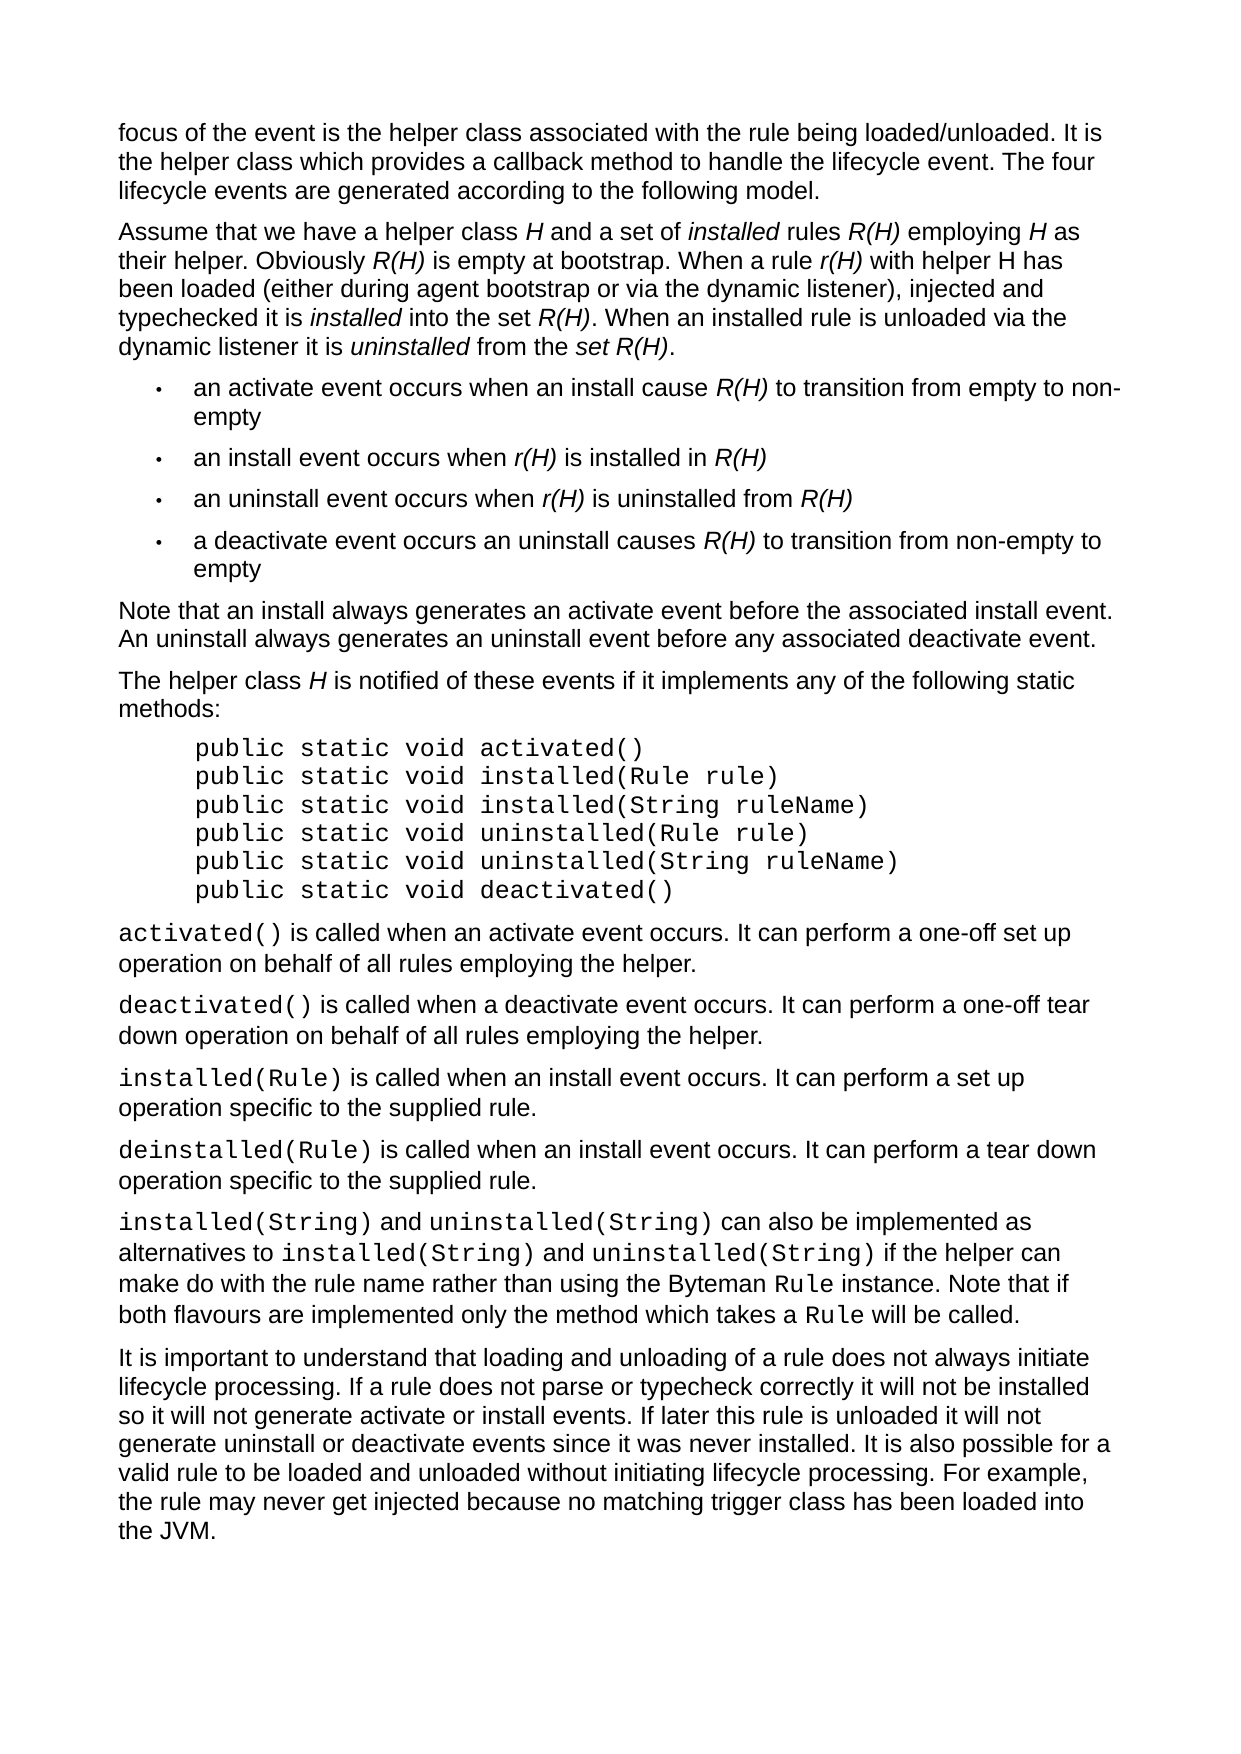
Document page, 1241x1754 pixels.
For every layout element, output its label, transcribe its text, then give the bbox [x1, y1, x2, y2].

text It is important to understand that loading and unloading of a rule does not always initiate lifecycle processing. If a rule does not parse or typecheck correctly it will not be installed so it will not generate activate or install events. If later this rule is unloaded it will not generate uninstall or deactivate events since it was never installed. It is also possible for a valid rule to be loaded and unloaded without initiating lifecycle processing. For example, the rule may never get injected because no matching trigger class has been loaded into the JVM. [118, 1343, 1122, 1544]
text Assume that we have a helper class H and a set of installed rules R(H) employing H as their helper. Obviously R(H) is empty at bootstrap. When a rule r(H) with helper H has been loaded (either during agent bootstrap or via the dynamic listener), injected and typechecked it is installed into the set R(H). When an installed rule is unloaded via the dynamic listener it is uninstalled from the set R(H). [118, 217, 1122, 361]
text deactivated() is called when a deactivate event occurs. It can perform a one-off tear down operation on behalf of all rules employing the helper. [118, 990, 1122, 1050]
text installed(Rule) is called when an install event occurs. It can perform a set up operation specific to the supplied rule. [118, 1062, 1122, 1122]
text deinstalled(Rule) is called when an install event occurs. It can perform a tear down operation specific to the supplied rule. [118, 1135, 1122, 1194]
text public static void activated() public static void installed(Rule rule) public static void installed(String ruleName) public static void uninstalled(Rule rule) public static void uninstalled(String ruleName) public static void deactivated() [194, 736, 1122, 906]
list an install event occurs when r(H) is installed in R(H) [156, 443, 1122, 472]
list an uninstall event occurs when r(H) is uninstalled from R(H) [156, 484, 1122, 513]
text focus of the event is the helper class associated with the rule being loaded/unloaded. It is the helper class which provides a callback method to handle the lifecycle event. The four lifecycle events are generated according to the following model. [118, 118, 1122, 204]
text Note that an install always generates an activate event before the associated install event. An uninstall always generates an uninstall event before any associated deactivate event. [118, 596, 1122, 653]
text installed(String) and uninstalled(String) can also be implemented as alternatives to installed(String) and uninstalled(String) if the helper can make do with the rule name rather than using the Byteman Rule instance. Note that if both flavours are implemented only the method which takes a Rule will be called. [118, 1207, 1122, 1331]
text activated() is called when an activate event occurs. It can perform a one-off set up operation on behalf of all rules employing the helper. [118, 918, 1122, 978]
text The helper class H is notified of these events if it implements any of the following static methods: [118, 666, 1122, 723]
list a deactivate event occurs an uninstall causes R(H) to transition from non-empty to empty [156, 526, 1122, 583]
list an activate event occurs when an install cause R(H) to transition from empty to non-empty [156, 373, 1122, 431]
